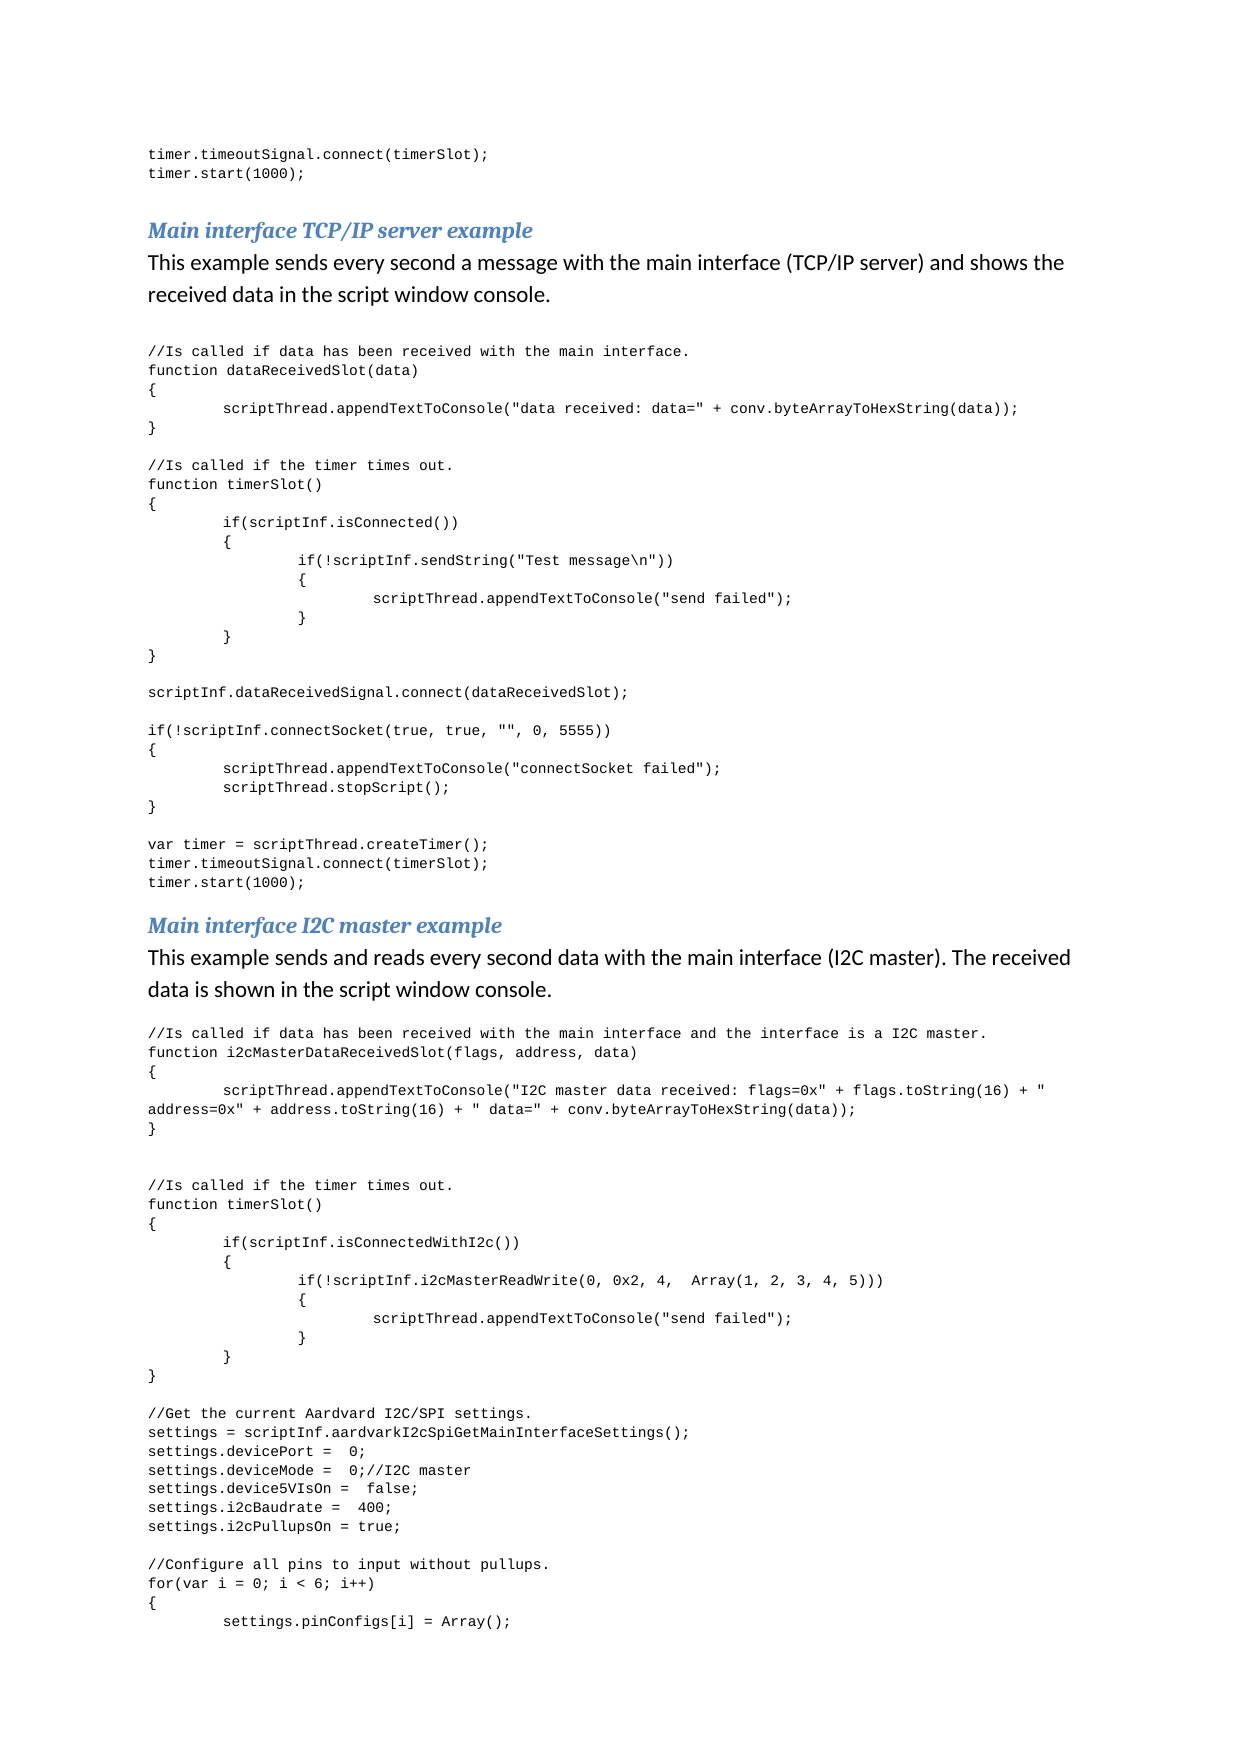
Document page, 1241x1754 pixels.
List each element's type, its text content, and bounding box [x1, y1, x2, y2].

text timer.timeoutSignal.connect(timerSlot); [148, 856, 1093, 873]
text if(!scriptInf.connectSocket(true, true, "", 0, 5555)) [148, 724, 1093, 740]
text //Configure all pins to input without pullups. [148, 1558, 1093, 1574]
text scriptThread.appendTextToConsole("send failed"); [148, 1311, 1093, 1328]
text timer.timeoutSignal.connect(timerSlot); [148, 148, 1093, 164]
text settings.deviceMode = 0;//I2C master [148, 1463, 1093, 1479]
text var timer = scriptThread.createTimer(); [148, 837, 1093, 854]
text settings.i2cPullupsOn = true; [148, 1520, 1093, 1536]
text //Is called if the timer times out. [148, 1178, 1093, 1195]
text scriptThread.appendTextToConsole("I2C master data received: flags=0x" + flags.toString(16) + " address=0x" + address.toString(16) + " data=" + conv.byteArrayToHexString(data)); [148, 1084, 1093, 1119]
text scriptThread.appendTextToConsole("send failed"); [148, 591, 1093, 607]
text } [148, 1122, 1093, 1138]
text if(!scriptInf.i2cMasterReadWrite(0, 0x2, 4, Array(1, 2, 3, 4, 5))) [148, 1273, 1093, 1290]
text //Is called if data has been received with the main interface and the interface is a I2C master. [148, 1027, 1093, 1043]
text } [148, 1368, 1093, 1384]
text This example sends and reads every second data with the main interface (I2C master). The received data is shown in the script window console. [148, 943, 1093, 1004]
text //Get the current Aardvard I2C/SPI settings. [148, 1406, 1093, 1422]
text settings = scriptInf.aardvarkI2cSpiGetMainInterfaceSettings(); [148, 1425, 1093, 1441]
text scriptThread.appendTextToConsole("data received: data=" + conv.byteArrayToHexString(data)); [148, 401, 1093, 418]
text function dataReceivedSlot(data) [148, 363, 1093, 380]
subtitle Main interface I2C master example [148, 913, 1093, 939]
text { [148, 534, 1093, 551]
text settings.device5VIsOn = false; [148, 1482, 1093, 1498]
text scriptInf.dataReceivedSignal.connect(dataReceivedSlot); [148, 686, 1093, 702]
text for(var i = 0; i < 6; i++) [148, 1577, 1093, 1593]
text function i2cMasterDataReceivedSlot(flags, address, data) [148, 1046, 1093, 1062]
text { [148, 1254, 1093, 1271]
text } [148, 610, 1093, 626]
text { [148, 382, 1093, 399]
text function timerSlot() [148, 477, 1093, 494]
text timer.start(1000); [148, 167, 1093, 183]
text { [148, 743, 1093, 759]
text { [148, 1596, 1093, 1612]
text { [148, 572, 1093, 588]
text { [148, 496, 1093, 513]
text scriptThread.appendTextToConsole("connectSocket failed"); [148, 762, 1093, 778]
text { [148, 1065, 1093, 1081]
text } [148, 420, 1093, 437]
subtitle Main interface TCP/IP server example [148, 218, 1093, 244]
text timer.start(1000); [148, 875, 1093, 892]
text { [148, 1216, 1093, 1233]
text settings.devicePort = 0; [148, 1444, 1093, 1460]
text settings.i2cBaudrate = 400; [148, 1501, 1093, 1517]
text } [148, 629, 1093, 645]
text if(scriptInf.isConnected()) [148, 515, 1093, 532]
text } [148, 648, 1093, 664]
text This example sends every second a message with the main interface (TCP/IP server) and shows the received data in the script window console. [148, 248, 1093, 308]
text //Is called if the timer times out. [148, 458, 1093, 475]
text settings.pinConfigs[i] = Array(); [148, 1614, 1093, 1631]
text } [148, 799, 1093, 816]
text //Is called if data has been received with the main interface. [148, 344, 1093, 361]
text { [148, 1292, 1093, 1309]
text if(scriptInf.isConnectedWithI2c()) [148, 1235, 1093, 1252]
text } [148, 1330, 1093, 1347]
text scriptThread.stopScript(); [148, 781, 1093, 797]
text if(!scriptInf.sendString("Test message\n")) [148, 553, 1093, 569]
text function timerSlot() [148, 1197, 1093, 1214]
text } [148, 1349, 1093, 1366]
